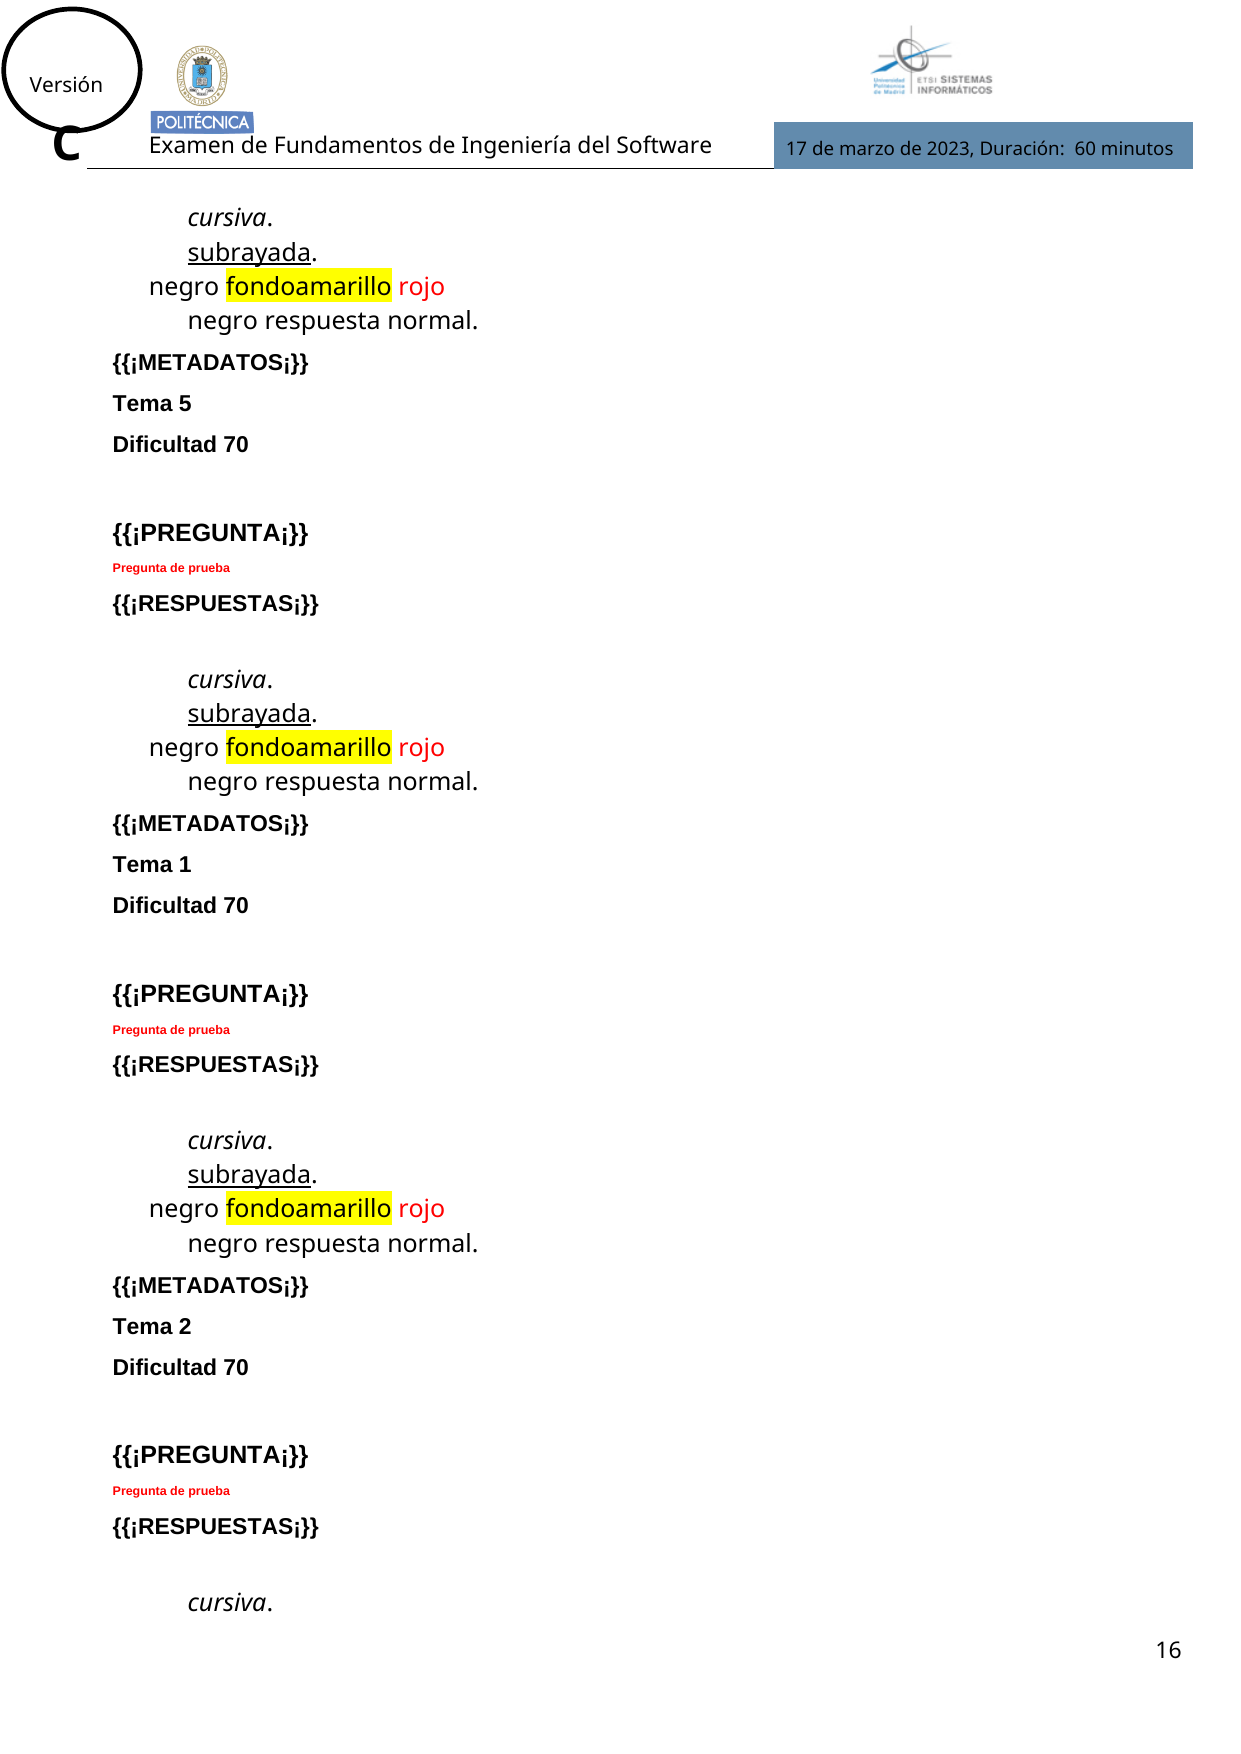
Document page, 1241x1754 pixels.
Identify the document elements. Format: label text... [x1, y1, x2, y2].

text {{¡METADATOS¡}} [112, 349, 1181, 375]
text Pregunta de prueba [112, 1484, 1181, 1498]
text {{¡PREGUNTA¡}} [112, 517, 1181, 546]
text subrayada. [187, 1157, 1181, 1191]
text subrayada. [187, 234, 1181, 268]
text Tema 2 [112, 1313, 1181, 1339]
text subrayada. [187, 696, 1181, 730]
text {{¡RESPUESTAS¡}} [112, 1513, 1181, 1539]
text {{¡PREGUNTA¡}} [112, 1440, 1181, 1469]
text cursiva. [187, 1123, 1181, 1157]
text {{¡RESPUESTAS¡}} [112, 590, 1181, 616]
text Pregunta de prueba [112, 1022, 1181, 1037]
text {{¡RESPUESTAS¡}} [112, 1051, 1181, 1078]
text Dificultad 70 [112, 431, 1181, 457]
text negro fondoamarillo rojo [75, 730, 1181, 764]
text cursiva. [187, 1584, 1181, 1618]
text Dificultad 70 [112, 1354, 1181, 1380]
text Pregunta de prueba [112, 561, 1181, 575]
text cursiva. [187, 200, 1181, 234]
text negro respuesta normal. [187, 764, 1181, 798]
text {{¡PREGUNTA¡}} [112, 979, 1181, 1008]
text negro fondoamarillo rojo [75, 268, 1181, 302]
text cursiva. [187, 662, 1181, 696]
text negro fondoamarillo rojo [75, 1191, 1181, 1225]
text negro respuesta normal. [187, 1225, 1181, 1259]
text Tema 5 [112, 390, 1181, 416]
text Dificultad 70 [112, 892, 1181, 918]
text negro respuesta normal. [187, 302, 1181, 336]
text {{¡METADATOS¡}} [112, 1272, 1181, 1298]
text {{¡METADATOS¡}} [112, 810, 1181, 837]
text Tema 1 [112, 851, 1181, 878]
